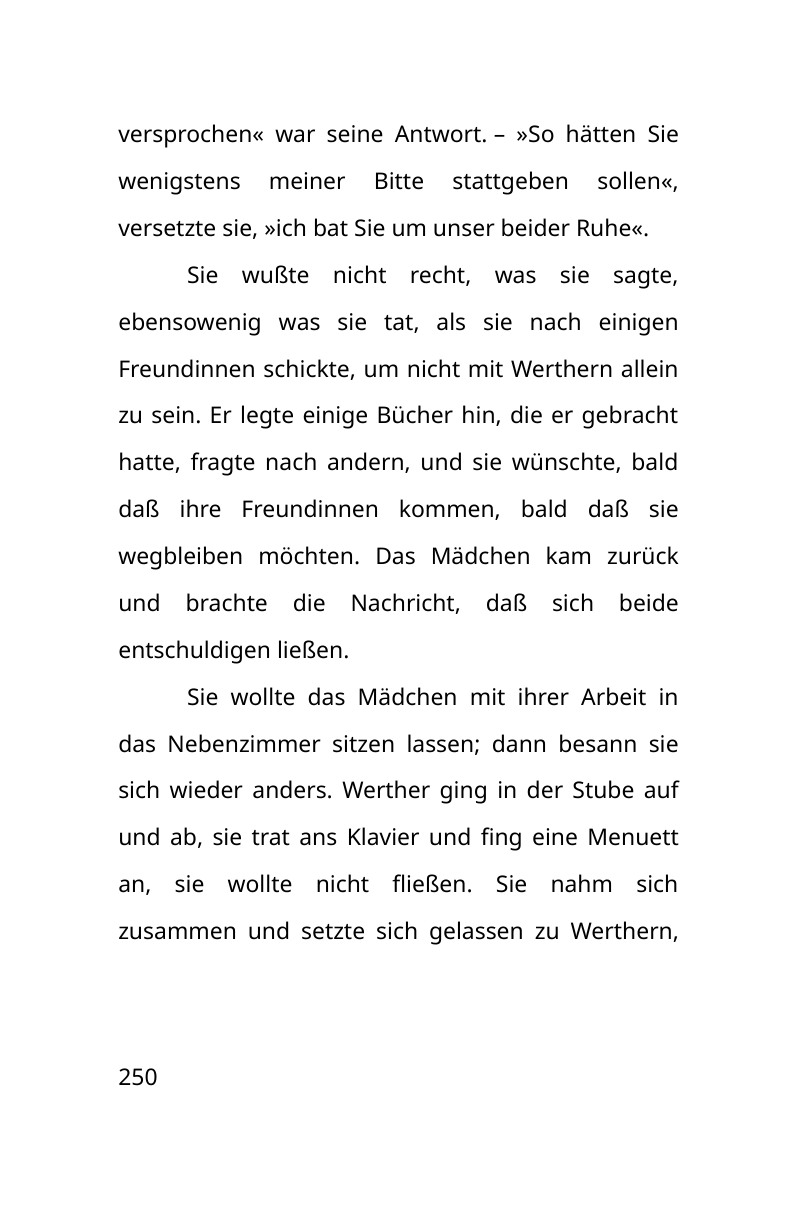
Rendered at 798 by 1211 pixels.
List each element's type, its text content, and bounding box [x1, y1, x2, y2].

text versprochen« war seine Antwort. – »So hätten Sie wenigstens meiner Bitte stattgeben sollen«, versetzte sie, »ich bat Sie um unser beider Ruhe«. [118, 118, 679, 243]
text Sie wußte nicht recht, was sie sagte, ebensowenig was sie tat, als sie nach einigen Freundinnen schickte, um nicht mit Werthern allein zu sein. Er legte einige Bücher hin, die er gebracht hatte, fragte nach andern, und sie wünschte, bald daß ihre Freundinnen kommen, bald daß sie wegbleiben möchten. Das Mädchen kam zurück und brachte die Nachricht, daß sich beide entschuldigen ließen. [118, 259, 679, 665]
text Sie wollte das Mädchen mit ihrer Arbeit in das Nebenzimmer sitzen lassen; dann besann sie sich wieder anders. Werther ging in der Stube auf und ab, sie trat ans Klavier und fing eine Menuett an, sie wollte nicht fließen. Sie nahm sich zusammen und setzte sich gelassen zu Werthern, [118, 681, 679, 946]
